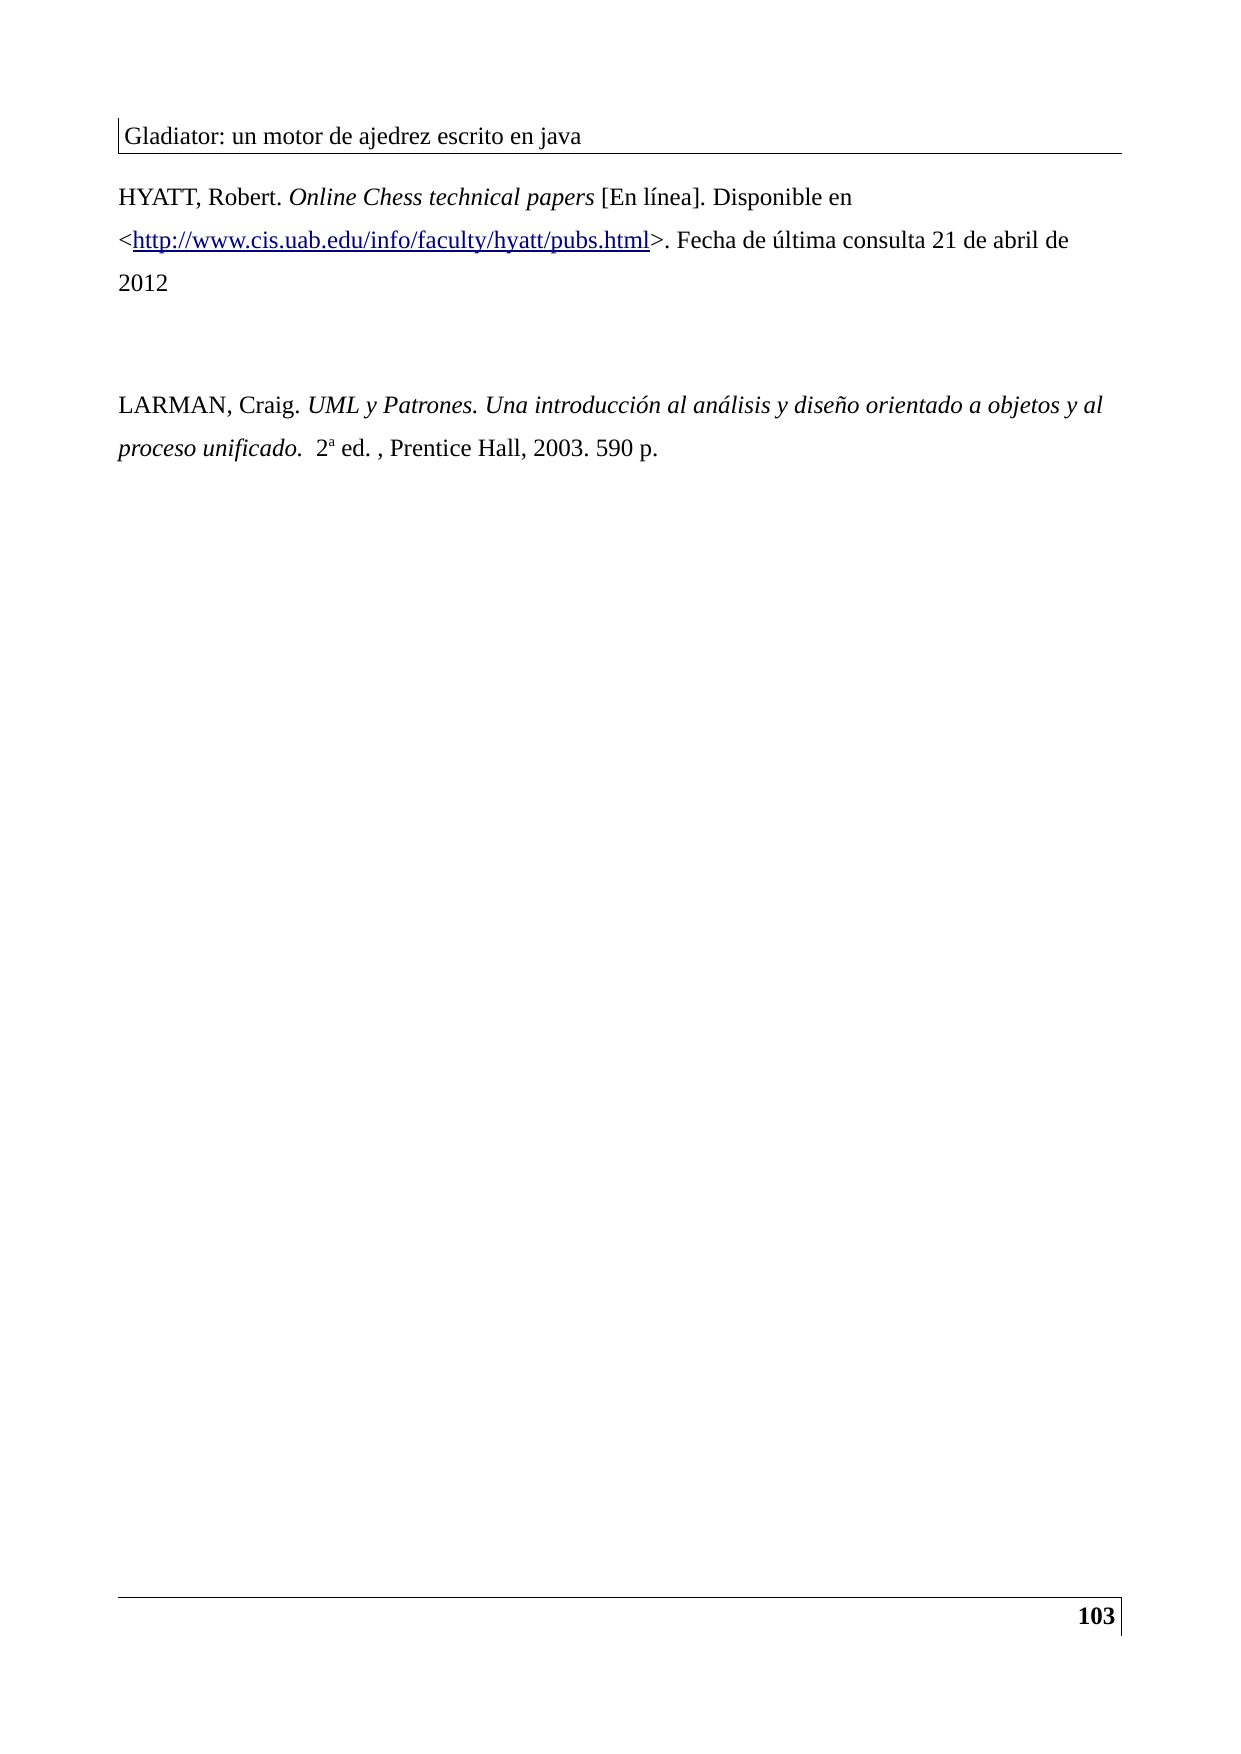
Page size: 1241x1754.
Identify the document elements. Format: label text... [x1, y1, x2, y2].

text HYATT, Robert. Online Chess technical papers [En línea]. Disponible en <http://www.cis.uab.edu/info/faculty/hyatt/pubs.html>. Fecha de última consulta 21 de abril de 2012 [118, 182, 1122, 297]
text LARMAN, Craig. UML y Patrones. Una introducción al análisis y diseño orientado a objetos y al proceso unificado. 2a ed. , Prentice Hall, 2003. 590 p. [118, 390, 1122, 462]
